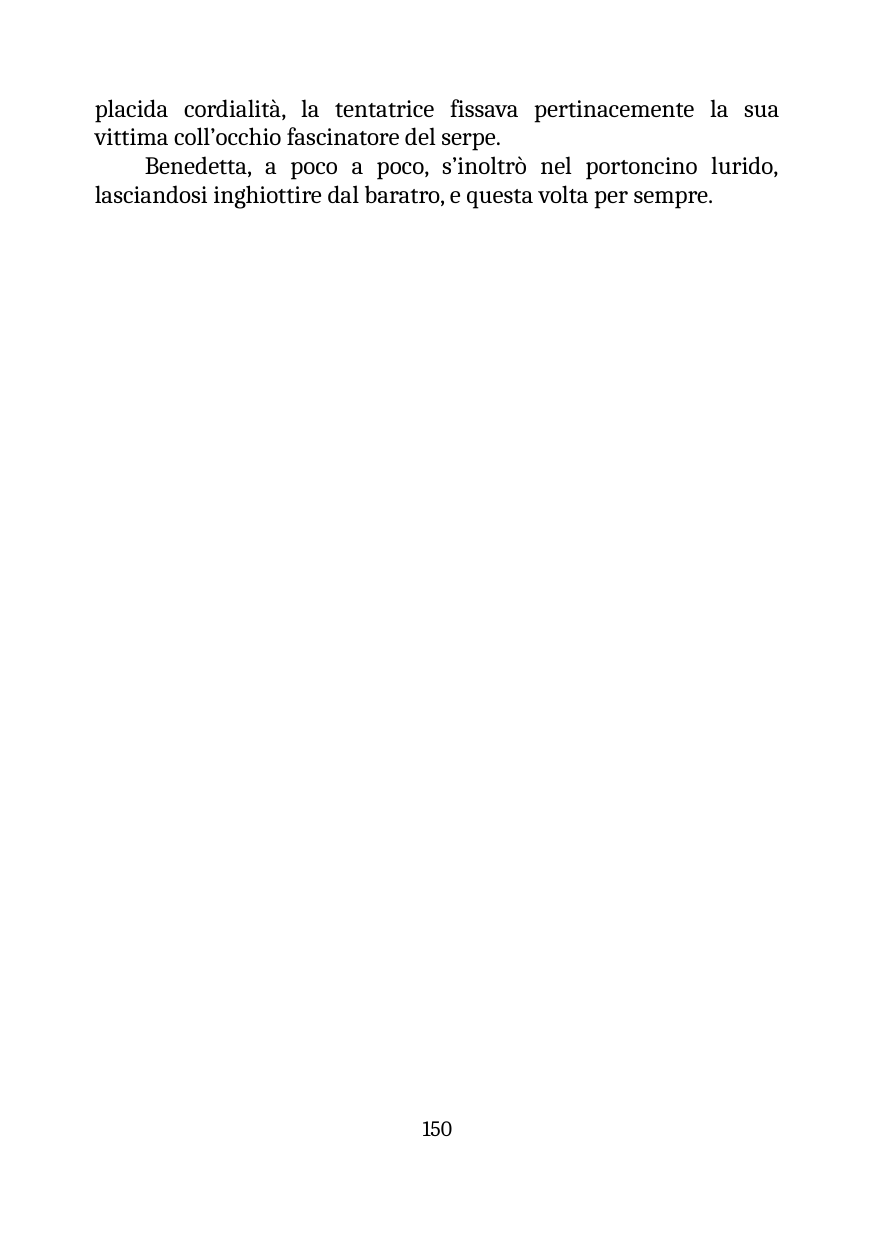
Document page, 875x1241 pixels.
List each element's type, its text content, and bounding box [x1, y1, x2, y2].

text placida cordialità, la tentatrice fissava pertinacemente la sua vittima coll’occhio fascinatore del serpe. [94, 94, 779, 152]
text Benedetta, a poco a poco, s’inoltrò nel portoncino lurido, lasciandosi inghiottire dal baratro, e questa volta per sempre. [94, 152, 779, 209]
